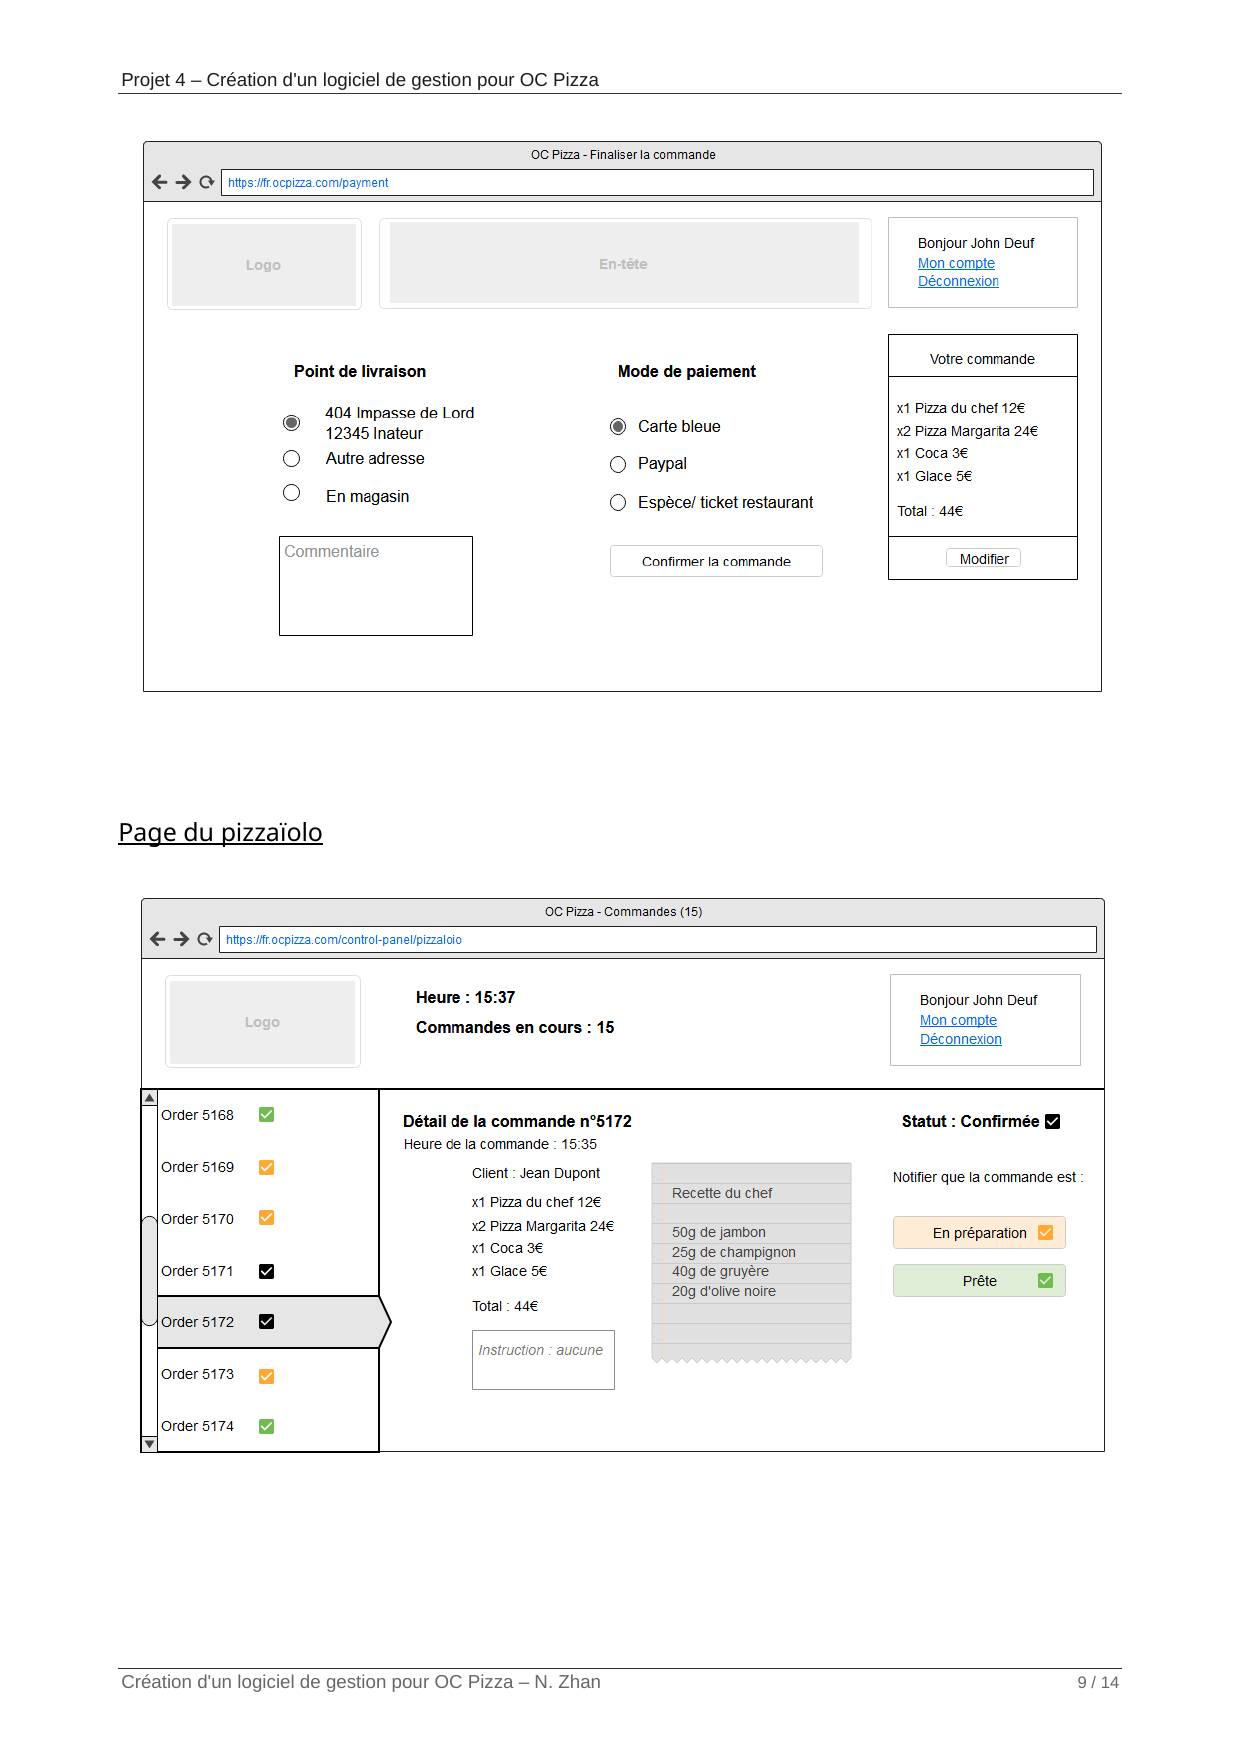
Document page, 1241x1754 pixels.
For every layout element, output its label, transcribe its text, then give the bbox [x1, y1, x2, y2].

picture [118, 882, 1123, 1474]
picture [118, 123, 1123, 713]
text Page du pizzaïolo [118, 815, 1122, 849]
